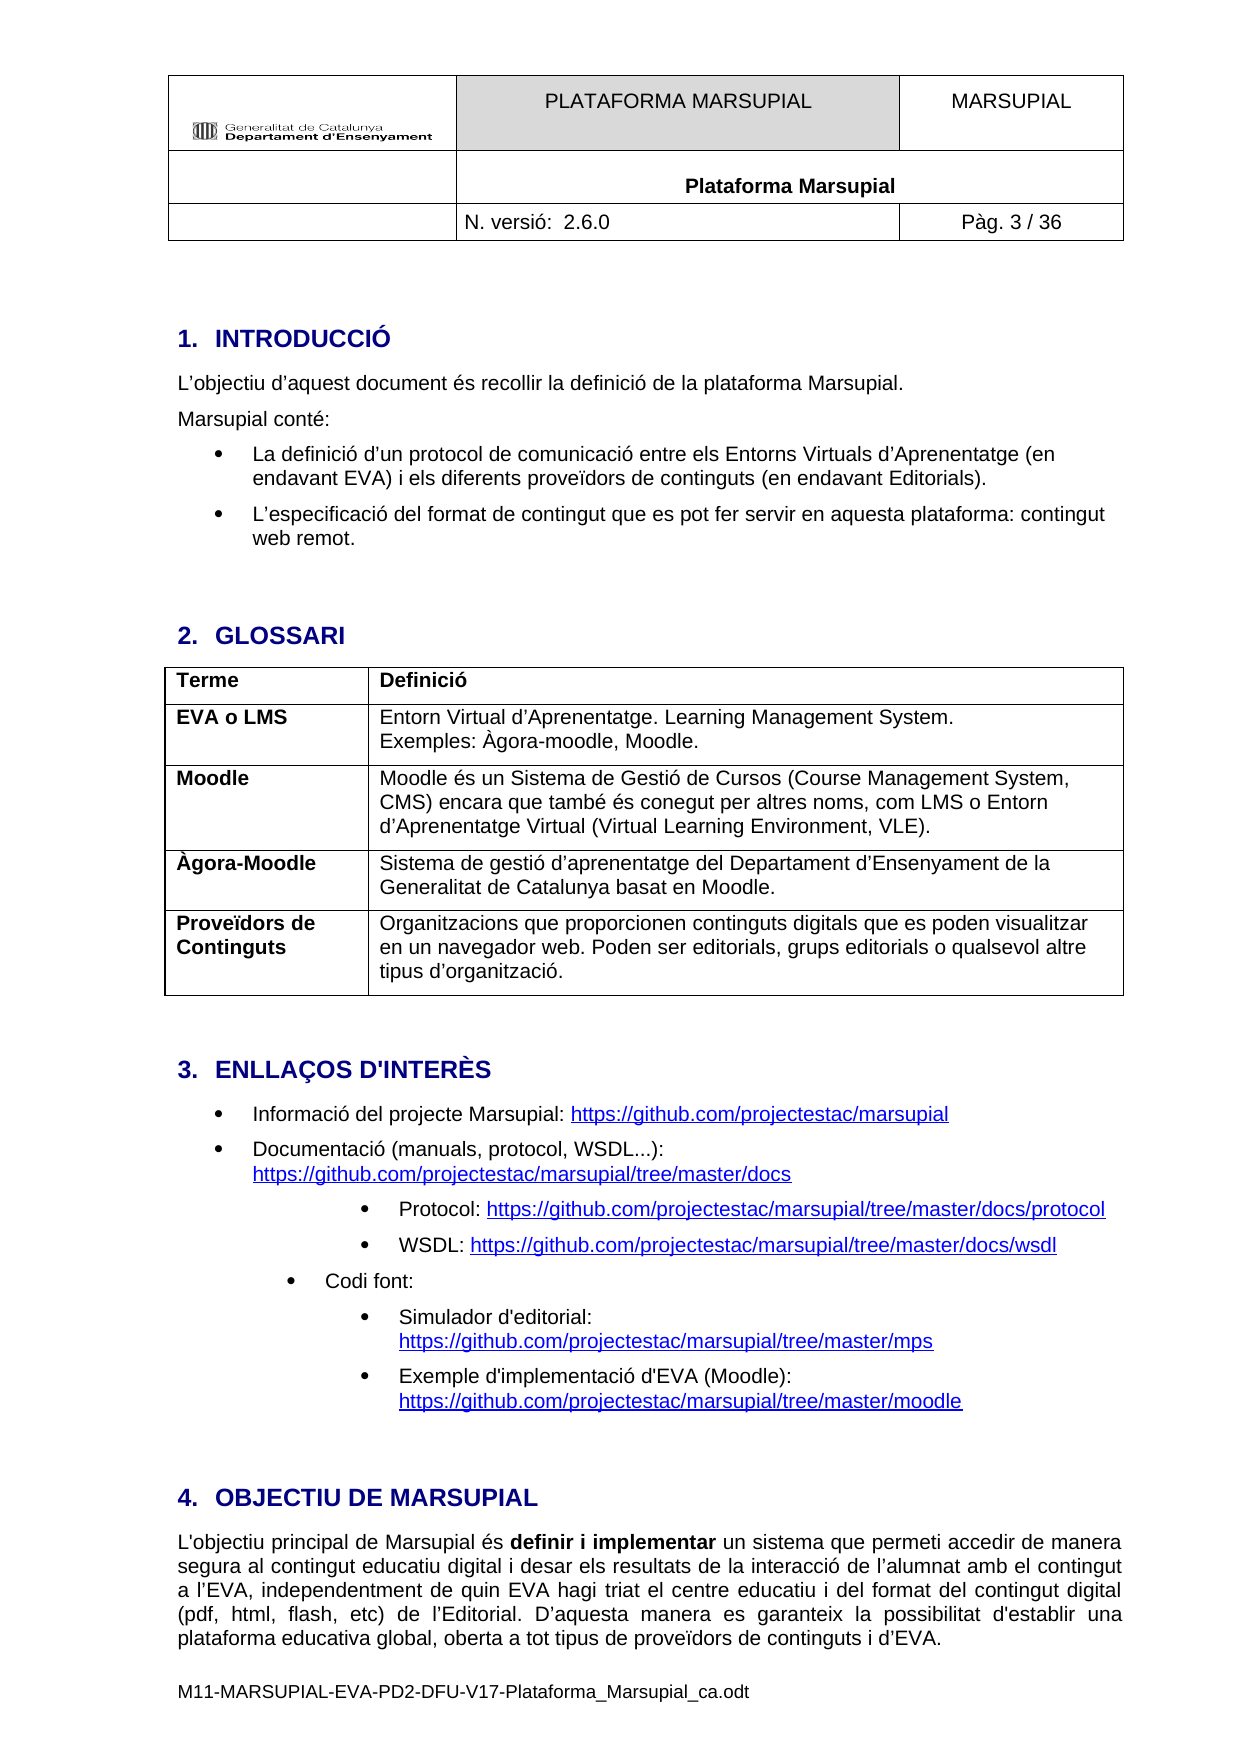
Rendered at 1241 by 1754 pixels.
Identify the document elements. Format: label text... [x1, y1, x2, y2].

table_cell Àgora-Moodle [166, 851, 368, 910]
table_cell Moodle [166, 766, 368, 849]
subtitle ENLLAÇOS D'INTERÈS [177, 1055, 1122, 1084]
table_cell Proveïdors de Continguts [166, 911, 368, 995]
list Documentació (manuals, protocol, WSDL...): https://github.com/projectestac/marsupial/tree/master/docs [215, 1137, 1122, 1185]
list Protocol: https://github.com/projectestac/marsupial/tree/master/docs/protocol [361, 1197, 1122, 1221]
table_cell Moodle és un Sistema de Gestió de Cursos (Course Management System, CMS) encara que també és conegut per altres noms, com LMS o Entorn d’Aprenentatge Virtual (Virtual Learning Environment, VLE). [369, 766, 1123, 849]
list Simulador d'editorial: https://github.com/projectestac/marsupial/tree/master/mps [361, 1304, 1122, 1353]
text L'objectiu principal de Marsupial és definir i implementar un sistema que permeti accedir de manera segura al contingut educatiu digital i desar els resultats de la interacció de l’alumnat amb el contingut a l’EVA, independentment de quin EVA hagi triat el centre educatiu i del format del contingut digital (pdf, html, flash, etc) de l’Editorial. D’aquesta manera es garanteix la possibilitat d'establir una plataforma educativa global, oberta a tot tipus de proveïdors de continguts i d’EVA. [177, 1530, 1122, 1649]
list La definició d’un protocol de comunicació entre els Entorns Virtuals d’Aprenentatge (en endavant EVA) i els diferents proveïdors de continguts (en endavant Editorials). [215, 442, 1122, 490]
table_cell Entorn Virtual d’Aprenentatge. Learning Management System. Exemples: Àgora-moodle, Moodle. [369, 705, 1123, 765]
subtitle OBJECTIU DE MARSUPIAL [177, 1483, 1122, 1512]
table_header Definició [369, 668, 1123, 704]
list WSDL: https://github.com/projectestac/marsupial/tree/master/docs/wsdl [361, 1233, 1122, 1257]
table_header Terme [166, 668, 368, 704]
subtitle GLOSSARI [177, 621, 1122, 649]
list L’especificació del format de contingut que es pot fer servir en aquesta plataforma: contingut web remot. [215, 502, 1122, 550]
list Informació del projecte Marsupial: https://github.com/projectestac/marsupial [215, 1101, 1122, 1126]
table_cell EVA o LMS [166, 705, 368, 765]
text L’objectiu d’aquest document és recollir la definició de la plataforma Marsupial. [177, 371, 1122, 395]
list Exemple d'implementació d'EVA (Moodle): https://github.com/projectestac/marsupial/tree/master/moodle [361, 1364, 1122, 1412]
table_cell Organitzacions que proporcionen continguts digitals que es poden visualitzar en un navegador web. Poden ser editorials, grups editorials o qualsevol altre tipus d’organització. [369, 911, 1123, 995]
list Codi font: [287, 1269, 1122, 1293]
text Marsupial conté: [177, 406, 1122, 430]
table_cell Sistema de gestió d’aprenentatge del Departament d’Ensenyament de la Generalitat de Catalunya basat en Moodle. [369, 851, 1123, 910]
subtitle INTRODUCCIÓ [177, 324, 1122, 353]
